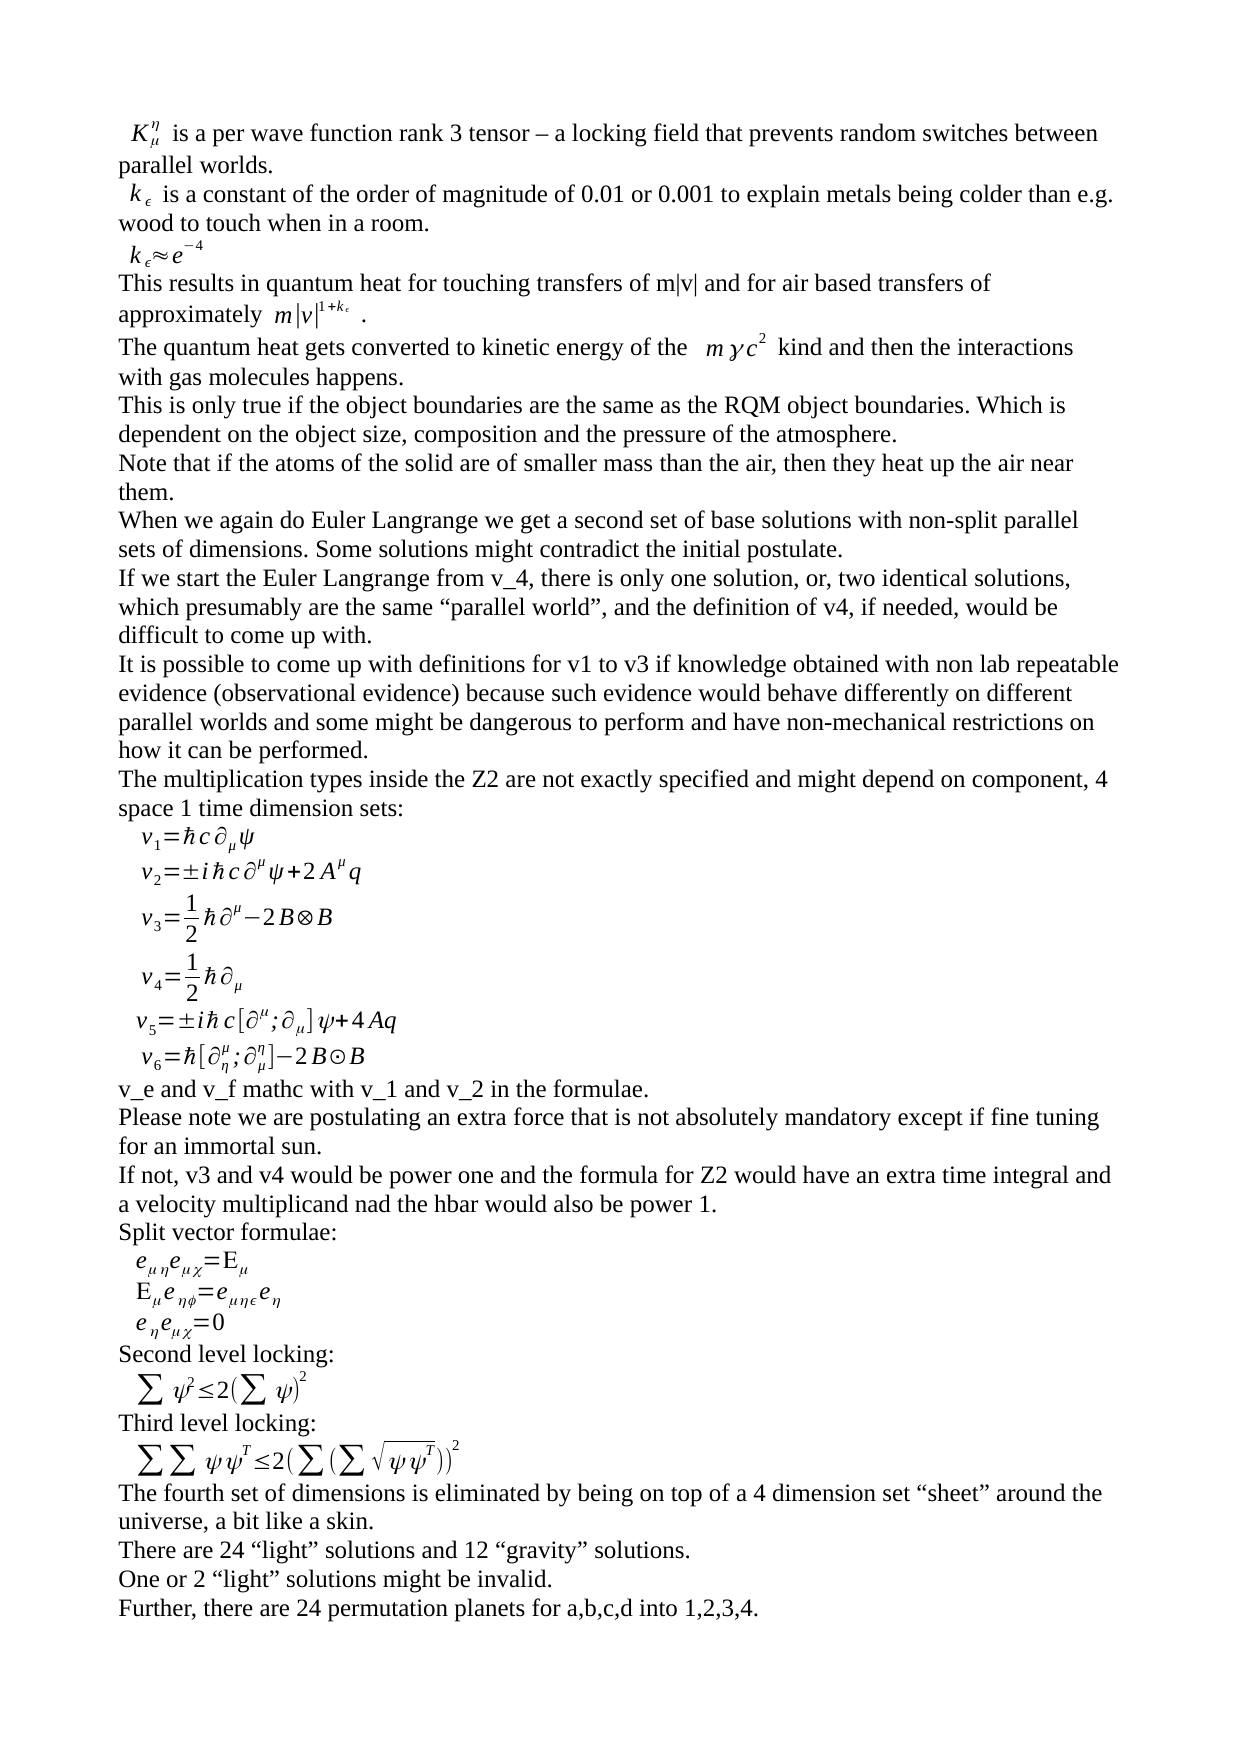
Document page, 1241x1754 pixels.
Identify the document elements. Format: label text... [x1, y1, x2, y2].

text There are 24 “light” solutions and 12 “gravity” solutions. [118, 1535, 1122, 1564]
text If not, v3 and v4 would be power one and the formula for Z2 would have an extra time integral and a velocity multiplicand nad the hbar would also be power 1. [118, 1160, 1122, 1217]
text Third level locking: [118, 1408, 1122, 1437]
text The fourth set of dimensions is eliminated by being on top of a 4 dimension set “sheet” around the universe, a bit like a skin. [118, 1478, 1122, 1535]
text One or 2 “light” solutions might be invalid. [118, 1564, 1122, 1593]
text When we again do Euler Langrange we get a second set of base solutions with non-split parallel sets of dimensions. Some solutions might contradict the initial postulate. [118, 506, 1122, 563]
text It is possible to come up with definitions for v1 to v3 if knowledge obtained with non lab repeatable evidence (observational evidence) because such evidence would behave differently on different parallel worlds and some might be dangerous to perform and have non-mechanical restrictions on how it can be performed. [118, 649, 1122, 764]
text If we start the Euler Langrange from v_4, there is only one solution, or, two identical solutions, which presumably are the same “parallel world”, and the definition of v4, if needed, would be difficult to come up with. [118, 563, 1122, 649]
text The multiplication types inside the Z2 are not exactly specified and might depend on component, 4 space 1 time dimension sets: [118, 764, 1122, 822]
text Second level locking: [118, 1339, 1122, 1368]
text Split vector formulae: [118, 1217, 1122, 1246]
text is a per wave function rank 3 tensor – a locking field that prevents random switches between parallel worlds. [118, 118, 1122, 179]
text Further, there are 24 permutation planets for a,b,c,d into 1,2,3,4. [118, 1593, 1122, 1621]
text This is only true if the object boundaries are the same as the RQM object boundaries. Which is dependent on the object size, composition and the pressure of the atmosphere. [118, 391, 1122, 448]
text The quantum heat gets converted to kinetic energy of the kind and then the interactions with gas molecules happens. [118, 330, 1122, 391]
text This results in quantum heat for touching transfers of m|v| and for air based transfers of approximately. [118, 268, 1122, 330]
text Please note we are postulating an extra force that is not absolutely mandatory except if fine tuning for an immortal sun. [118, 1102, 1122, 1160]
text v_e and v_f mathc with v_1 and v_2 in the formulae. [118, 1074, 1122, 1102]
text is a constant of the order of magnitude of 0.01 or 0.001 to explain metals being colder than e.g. wood to touch when in a room. [118, 179, 1122, 237]
text Note that if the atoms of the solid are of smaller mass than the air, then they heat up the air near them. [118, 448, 1122, 506]
